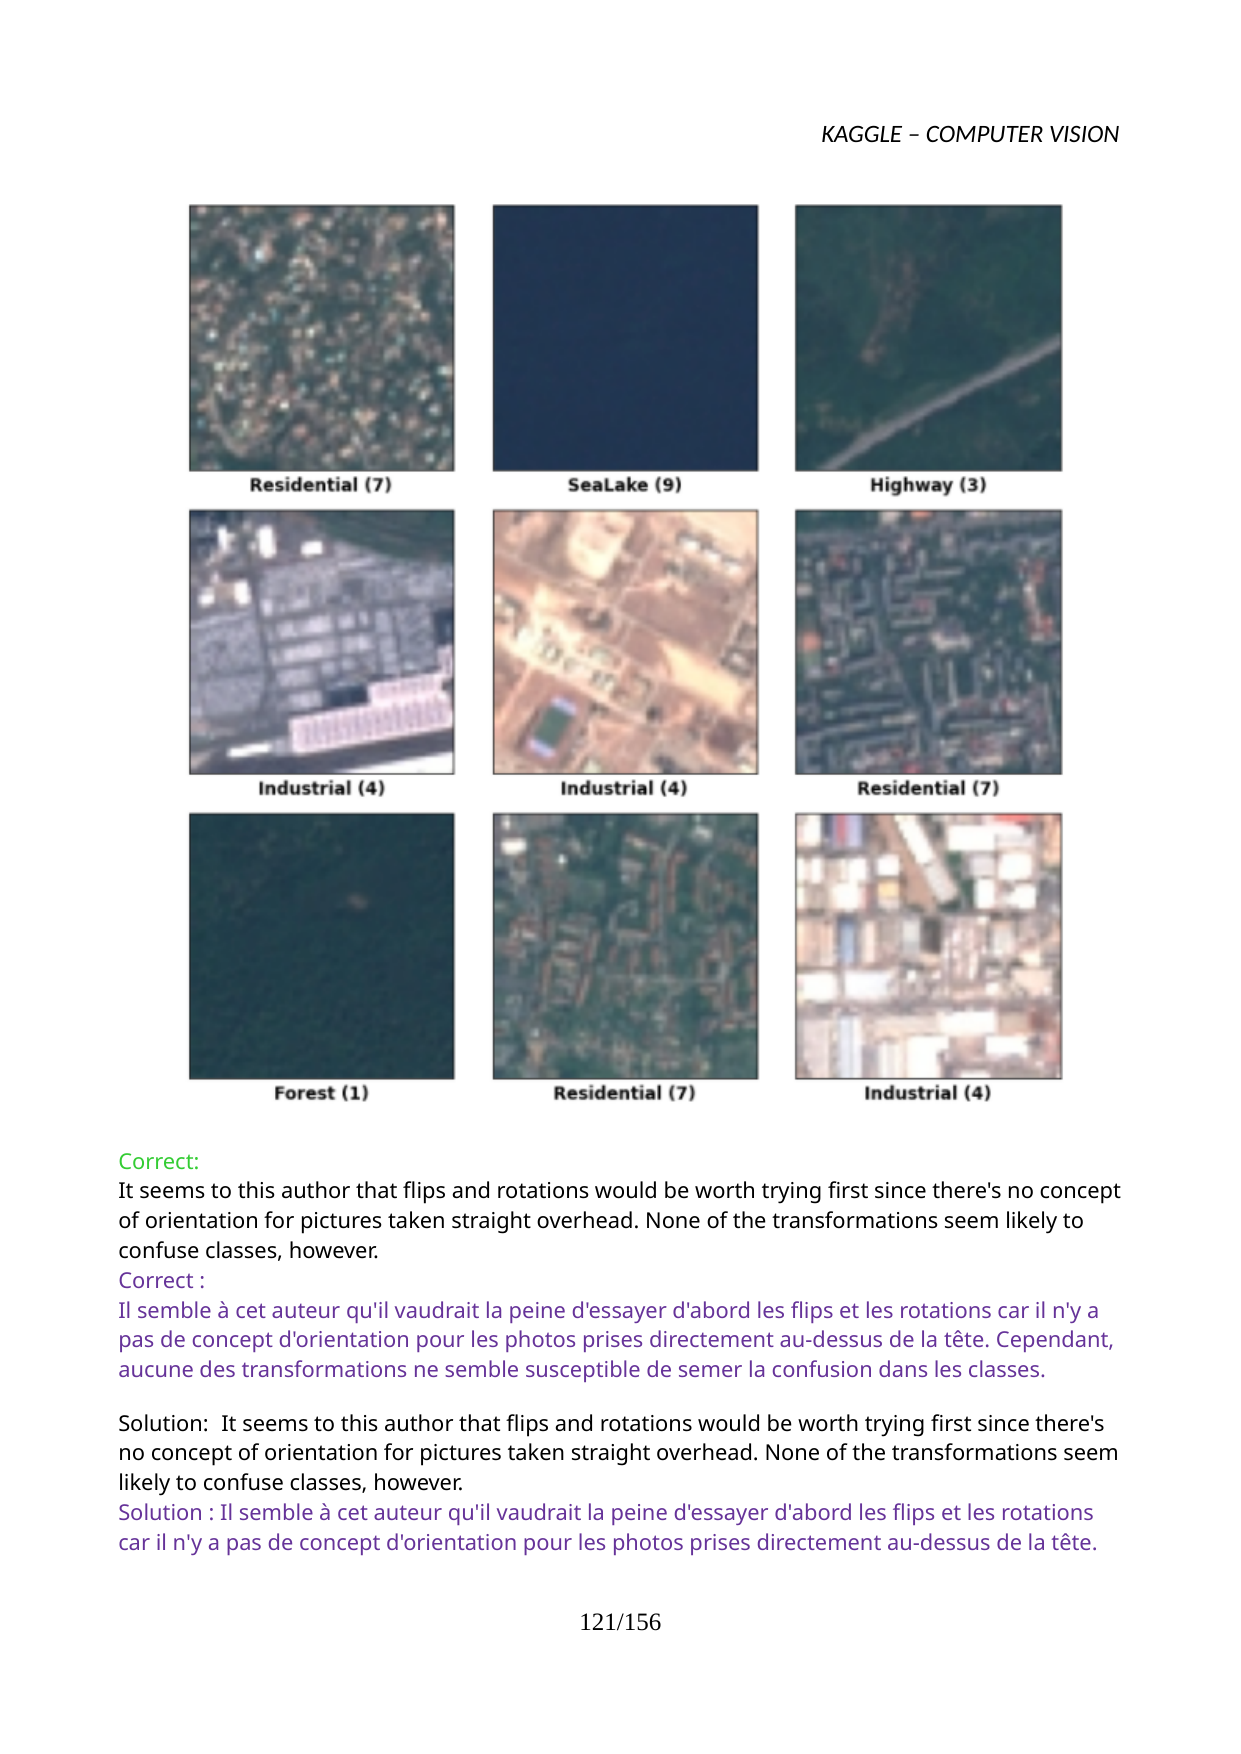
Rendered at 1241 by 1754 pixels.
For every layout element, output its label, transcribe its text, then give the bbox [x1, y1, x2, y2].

text Correct: [118, 1146, 1122, 1175]
picture [166, 178, 1074, 1122]
text Il semble à cet auteur qu'il vaudrait la peine d'essayer d'abord les flips et les rotations car il n'y a pas de concept d'orientation pour les photos prises directement au-dessus de la tête. Cependant, aucune des transformations ne semble susceptible de semer la confusion dans les classes. [118, 1294, 1122, 1384]
text Solution : Il semble à cet auteur qu'il vaudrait la peine d'essayer d'abord les flips et les rotations car il n'y a pas de concept d'orientation pour les photos prises directement au-dessus de la tête. [118, 1497, 1122, 1557]
text Correct : [118, 1265, 1122, 1294]
text Solution: It seems to this author that flips and rotations would be worth trying first since there's no concept of orientation for pictures taken straight overhead. None of the transformations seem likely to confuse classes, however. [118, 1408, 1122, 1497]
text It seems to this author that flips and rotations would be worth trying first since there's no concept of orientation for pictures taken straight overhead. None of the transformations seem likely to confuse classes, however. [118, 1175, 1122, 1265]
